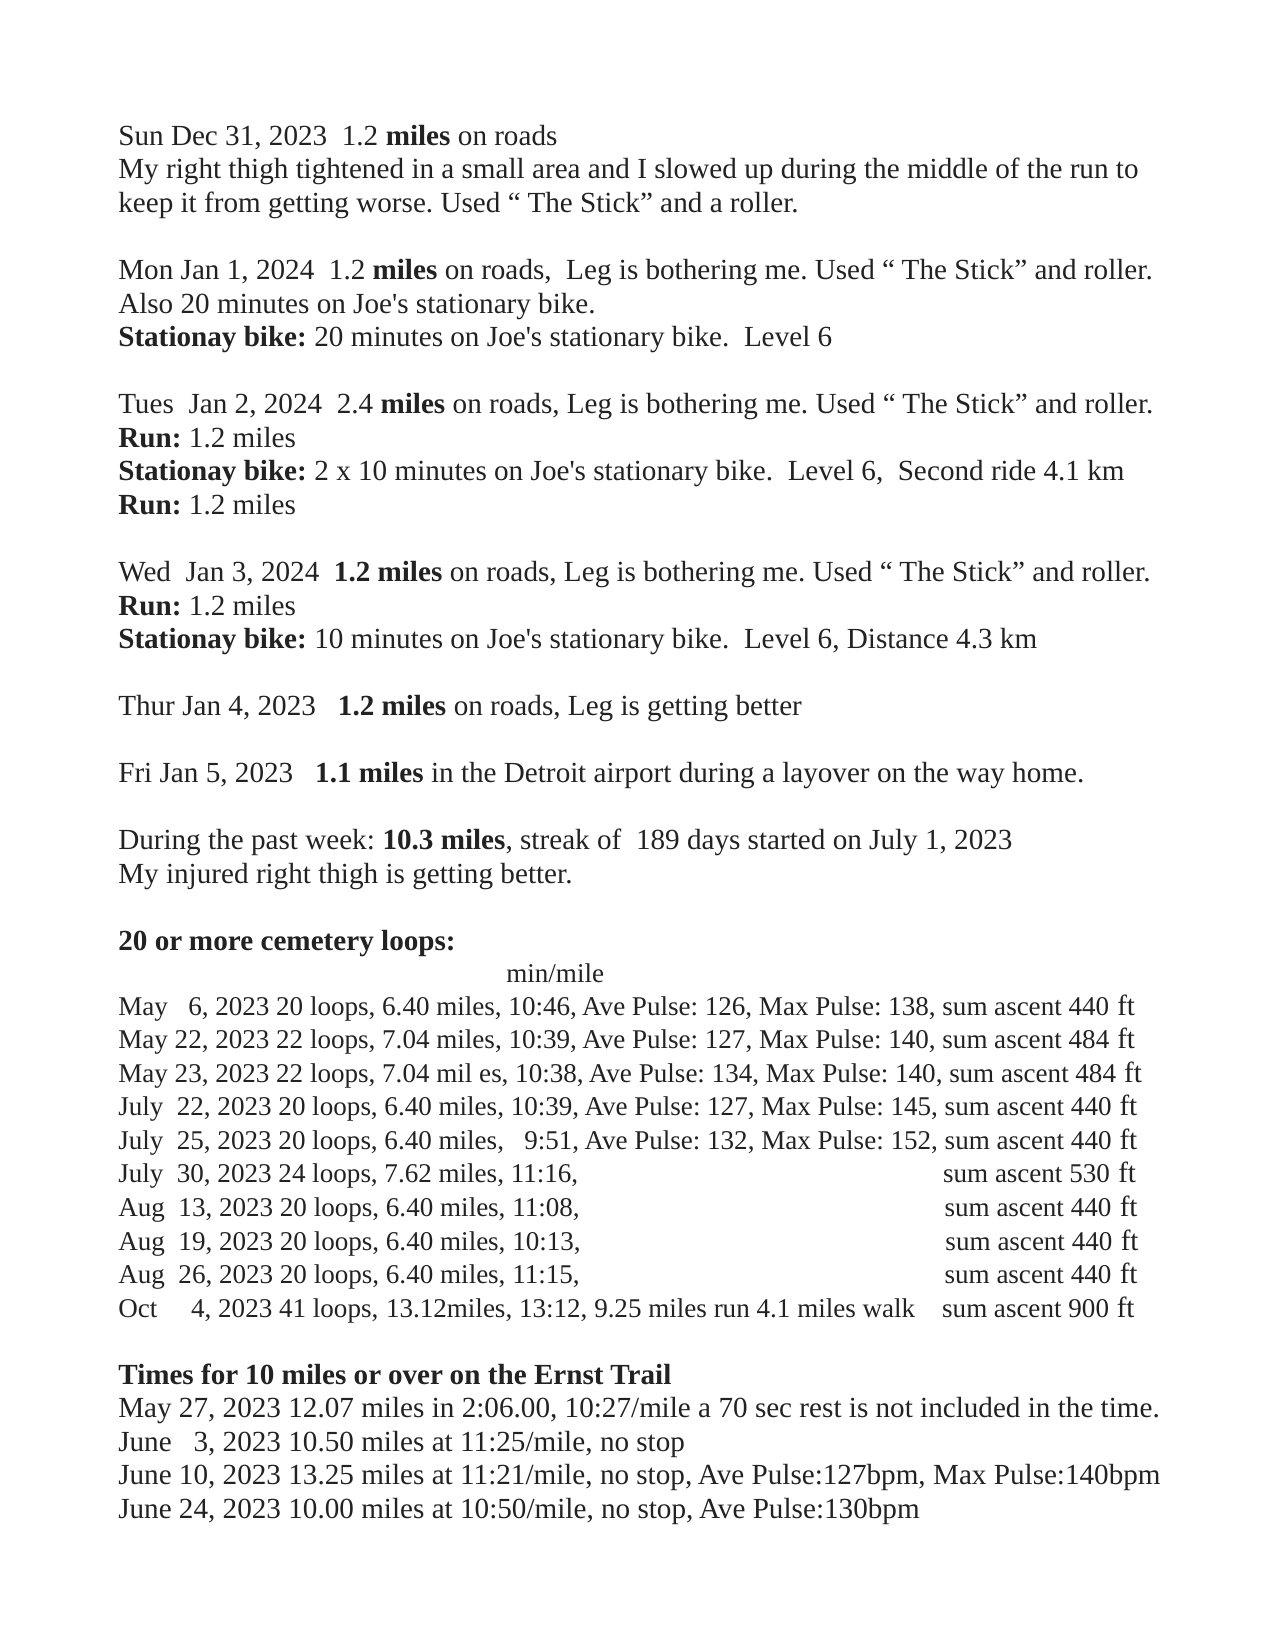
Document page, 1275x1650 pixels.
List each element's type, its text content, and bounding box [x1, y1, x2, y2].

text 20 or more cemetery loops: [118, 923, 1161, 957]
text May 27, 2023 12.07 miles in 2:06.00, 10:27/mile a 70 sec rest is not included in the time. [118, 1390, 1161, 1424]
text Aug 13, 2023 20 loops, 6.40 miles, 11:08, sum ascent 440 ft [118, 1189, 1161, 1223]
text Mon Jan 1, 2024 1.2 miles on roads, Leg is bothering me. Used “ The Stick” and roller. Also 20 minutes on Joe's stationary bike. [118, 252, 1161, 319]
text Aug 19, 2023 20 loops, 6.40 miles, 10:13, sum ascent 440 ft [118, 1223, 1161, 1256]
text Oct 4, 2023 41 loops, 13.12miles, 13:12, 9.25 miles run 4.1 miles walk sum ascent 900 ft [118, 1290, 1161, 1323]
text May 22, 2023 22 loops, 7.04 miles, 10:39, Ave Pulse: 127, Max Pulse: 140, sum ascent 484 ft [118, 1021, 1161, 1055]
text min/mile [118, 957, 1161, 988]
text Run: 1.2 miles [118, 420, 1161, 453]
text May 6, 2023 20 loops, 6.40 miles, 10:46, Ave Pulse: 126, Max Pulse: 138, sum ascent 440 ft [118, 988, 1161, 1021]
text July 22, 2023 20 loops, 6.40 miles, 10:39, Ave Pulse: 127, Max Pulse: 145, sum ascent 440 ft [118, 1088, 1161, 1122]
text During the past week: 10.3 miles, streak of 189 days started on July 1, 2023 [118, 822, 1161, 856]
text Times for 10 miles or over on the Ernst Trail [118, 1357, 1161, 1390]
text May 23, 2023 22 loops, 7.04 mil es, 10:38, Ave Pulse: 134, Max Pulse: 140, sum ascent 484 ft [118, 1055, 1161, 1088]
text Tues Jan 2, 2024 2.4 miles on roads, Leg is bothering me. Used “ The Stick” and roller. [118, 386, 1161, 420]
text Stationay bike: 2 x 10 minutes on Joe's stationary bike. Level 6, Second ride 4.1 km [118, 453, 1161, 487]
text Thur Jan 4, 2023 1.2 miles on roads, Leg is getting better [118, 688, 1161, 722]
text June 10, 2023 13.25 miles at 11:21/mile, no stop, Ave Pulse:127bpm, Max Pulse:140bpm [118, 1457, 1161, 1491]
text June 3, 2023 10.50 miles at 11:25/mile, no stop [118, 1424, 1161, 1457]
text My injured right thigh is getting better. [118, 856, 1161, 889]
text July 25, 2023 20 loops, 6.40 miles, 9:51, Ave Pulse: 132, Max Pulse: 152, sum ascent 440 ft [118, 1122, 1161, 1156]
text Wed Jan 3, 2024 1.2 miles on roads, Leg is bothering me. Used “ The Stick” and roller. [118, 554, 1161, 588]
text Aug 26, 2023 20 loops, 6.40 miles, 11:15, sum ascent 440 ft [118, 1256, 1161, 1290]
text June 24, 2023 10.00 miles at 10:50/mile, no stop, Ave Pulse:130bpm [118, 1491, 1161, 1524]
text Stationay bike: 10 minutes on Joe's stationary bike. Level 6, Distance 4.3 km [118, 621, 1161, 655]
text Run: 1.2 miles [118, 588, 1161, 621]
text Fri Jan 5, 2023 1.1 miles in the Detroit airport during a layover on the way home. [118, 755, 1161, 789]
text Run: 1.2 miles [118, 487, 1161, 521]
text July 30, 2023 24 loops, 7.62 miles, 11:16, sum ascent 530 ft [118, 1156, 1161, 1189]
text My right thigh tightened in a small area and I slowed up during the middle of the run to keep it from getting worse. Used “ The Stick” and a roller. [118, 152, 1161, 219]
text Stationay bike: 20 minutes on Joe's stationary bike. Level 6 [118, 319, 1161, 353]
text Sun Dec 31, 2023 1.2 miles on roads [118, 118, 1161, 152]
